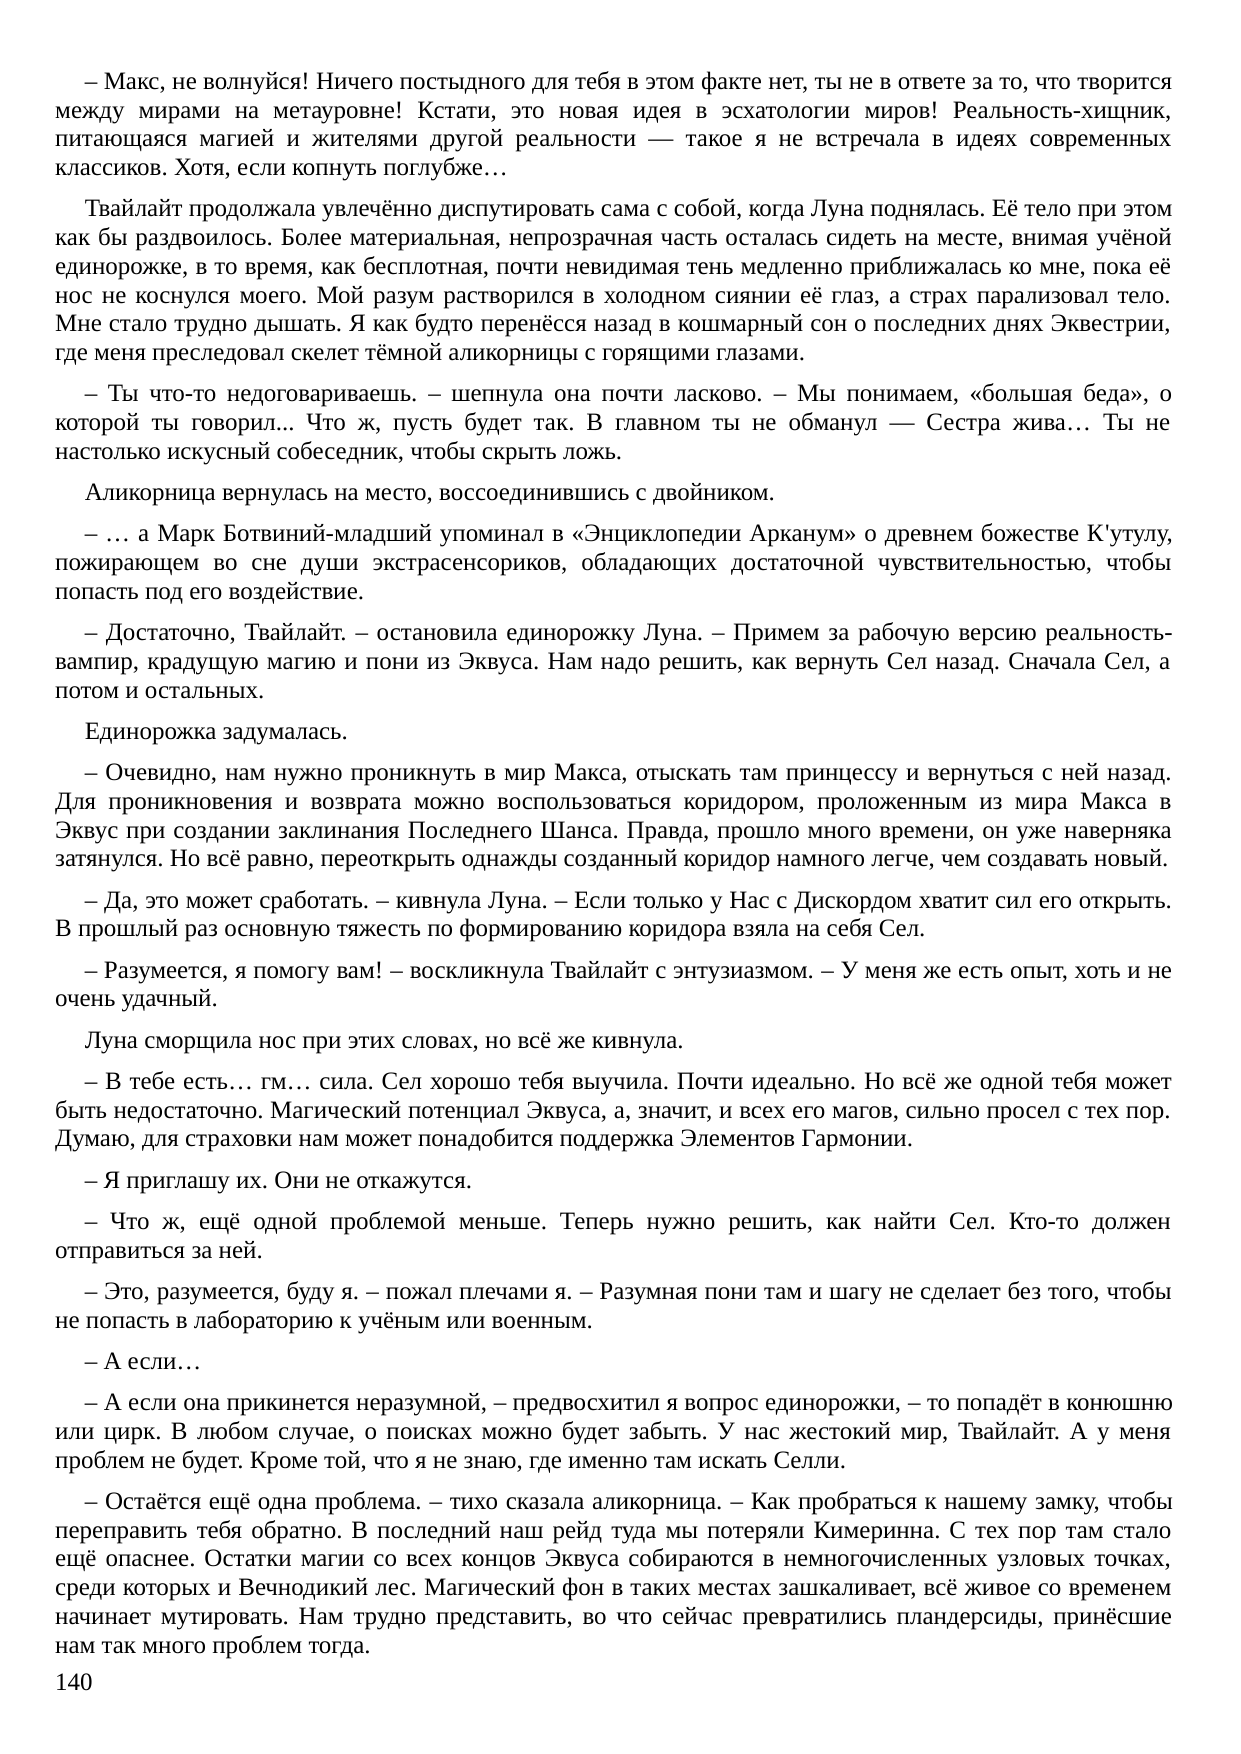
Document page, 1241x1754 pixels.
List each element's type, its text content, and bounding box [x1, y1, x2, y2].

text Аликорница вернулась на место, воссоединившись с двойником. [55, 477, 1173, 506]
text – Ты что-то недоговариваешь. – шепнула она почти ласково. – Мы понимаем, «большая беда», о которой ты говорил... Что ж, пусть будет так. В главном ты не обманул — Сестра жива… Ты не настолько искусный собеседник, чтобы скрыть ложь. [55, 378, 1173, 465]
text – Остаётся ещё одна проблема. – тихо сказала аликорница. – Как пробраться к нашему замку, чтобы переправить тебя обратно. В последний наш рейд туда мы потеряли Кимеринна. С тех пор там стало ещё опаснее. Остатки магии со всех концов Эквуса собираются в немногочисленных узловых точках, среди которых и Вечнодикий лес. Магический фон в таких местах зашкаливает, всё живое со временем начинает мутировать. Нам трудно представить, во что сейчас превратились пландерсиды, принёсшие нам так много проблем тогда. [55, 1486, 1173, 1658]
text – Что ж, ещё одной проблемой меньше. Теперь нужно решить, как найти Сел. Кто-то должен отправиться за ней. [55, 1206, 1173, 1263]
text – В тебе есть… гм… сила. Сел хорошо тебя выучила. Почти идеально. Но всё же одной тебя может быть недостаточно. Магический потенциал Эквуса, а, значит, и всех его магов, сильно просел с тех пор. Думаю, для страховки нам может понадобится поддержка Элементов Гармонии. [55, 1066, 1173, 1152]
text Луна сморщила нос при этих словах, но всё же кивнула. [55, 1025, 1173, 1053]
text – … а Марк Ботвиний-младший упоминал в «Энциклопедии Арканум» о древнем божестве К'утулу, пожирающем во сне души экстрасенсориков, обладающих достаточной чувствительностью, чтобы попасть под его воздействие. [55, 518, 1173, 605]
text – Макс, не волнуйся! Ничего постыдного для тебя в этом факте нет, ты не в ответе за то, что творится между мирами на метауровне! Кстати, это новая идея в эсхатологии миров! Реальность-хищник, питающаяся магией и жителями другой реальности — такое я не встречала в идеях современных классиков. Хотя, если копнуть поглубже… [55, 66, 1173, 181]
text Единорожка задумалась. [55, 716, 1173, 745]
text – Очевидно, нам нужно проникнуть в мир Макса, отыскать там принцессу и вернуться с ней назад. Для проникновения и возврата можно воспользоваться коридором, проложенным из мира Макса в Эквус при создании заклинания Последнего Шанса. Правда, прошло много времени, он уже наверняка затянулся. Но всё равно, переоткрыть однажды созданный коридор намного легче, чем создавать новый. [55, 757, 1173, 872]
text – Достаточно, Твайлайт. – остановила единорожку Луна. – Примем за рабочую версию реальность-вампир, крадущую магию и пони из Эквуса. Нам надо решить, как вернуть Сел назад. Сначала Сел, а потом и остальных. [55, 617, 1173, 703]
text – Разумеется, я помогу вам! – воскликнула Твайлайт с энтузиазмом. – У меня же есть опыт, хоть и не очень удачный. [55, 955, 1173, 1012]
text – А если она прикинется неразумной, – предвосхитил я вопрос единорожки, – то попадёт в конюшню или цирк. В любом случае, о поисках можно будет забыть. У нас жестокий мир, Твайлайт. А у меня проблем не будет. Кроме той, что я не знаю, где именно там искать Селли. [55, 1387, 1173, 1473]
text – Это, разумеется, буду я. – пожал плечами я. – Разумная пони там и шагу не сделает без того, чтобы не попасть в лабораторию к учёным или военным. [55, 1276, 1173, 1333]
text – Да, это может сработать. – кивнула Луна. – Если только у Нас с Дискордом хватит сил его открыть. В прошлый раз основную тяжесть по формированию коридора взяла на себя Сел. [55, 885, 1173, 942]
text – А если… [55, 1346, 1173, 1375]
text – Я приглашу их. Они не откажутся. [55, 1165, 1173, 1193]
text Твайлайт продолжала увлечённо диспутировать сама с собой, когда Луна поднялась. Её тело при этом как бы раздвоилось. Более материальная, непрозрачная часть осталась сидеть на месте, внимая учёной единорожке, в то время, как бесплотная, почти невидимая тень медленно приближалась ко мне, пока её нос не коснулся моего. Мой разум растворился в холодном сиянии её глаз, а страх парализовал тело. Мне стало трудно дышать. Я как будто перенёсся назад в кошмарный сон о последних днях Эквестрии, где меня преследовал скелет тёмной аликорницы с горящими глазами. [55, 193, 1173, 366]
